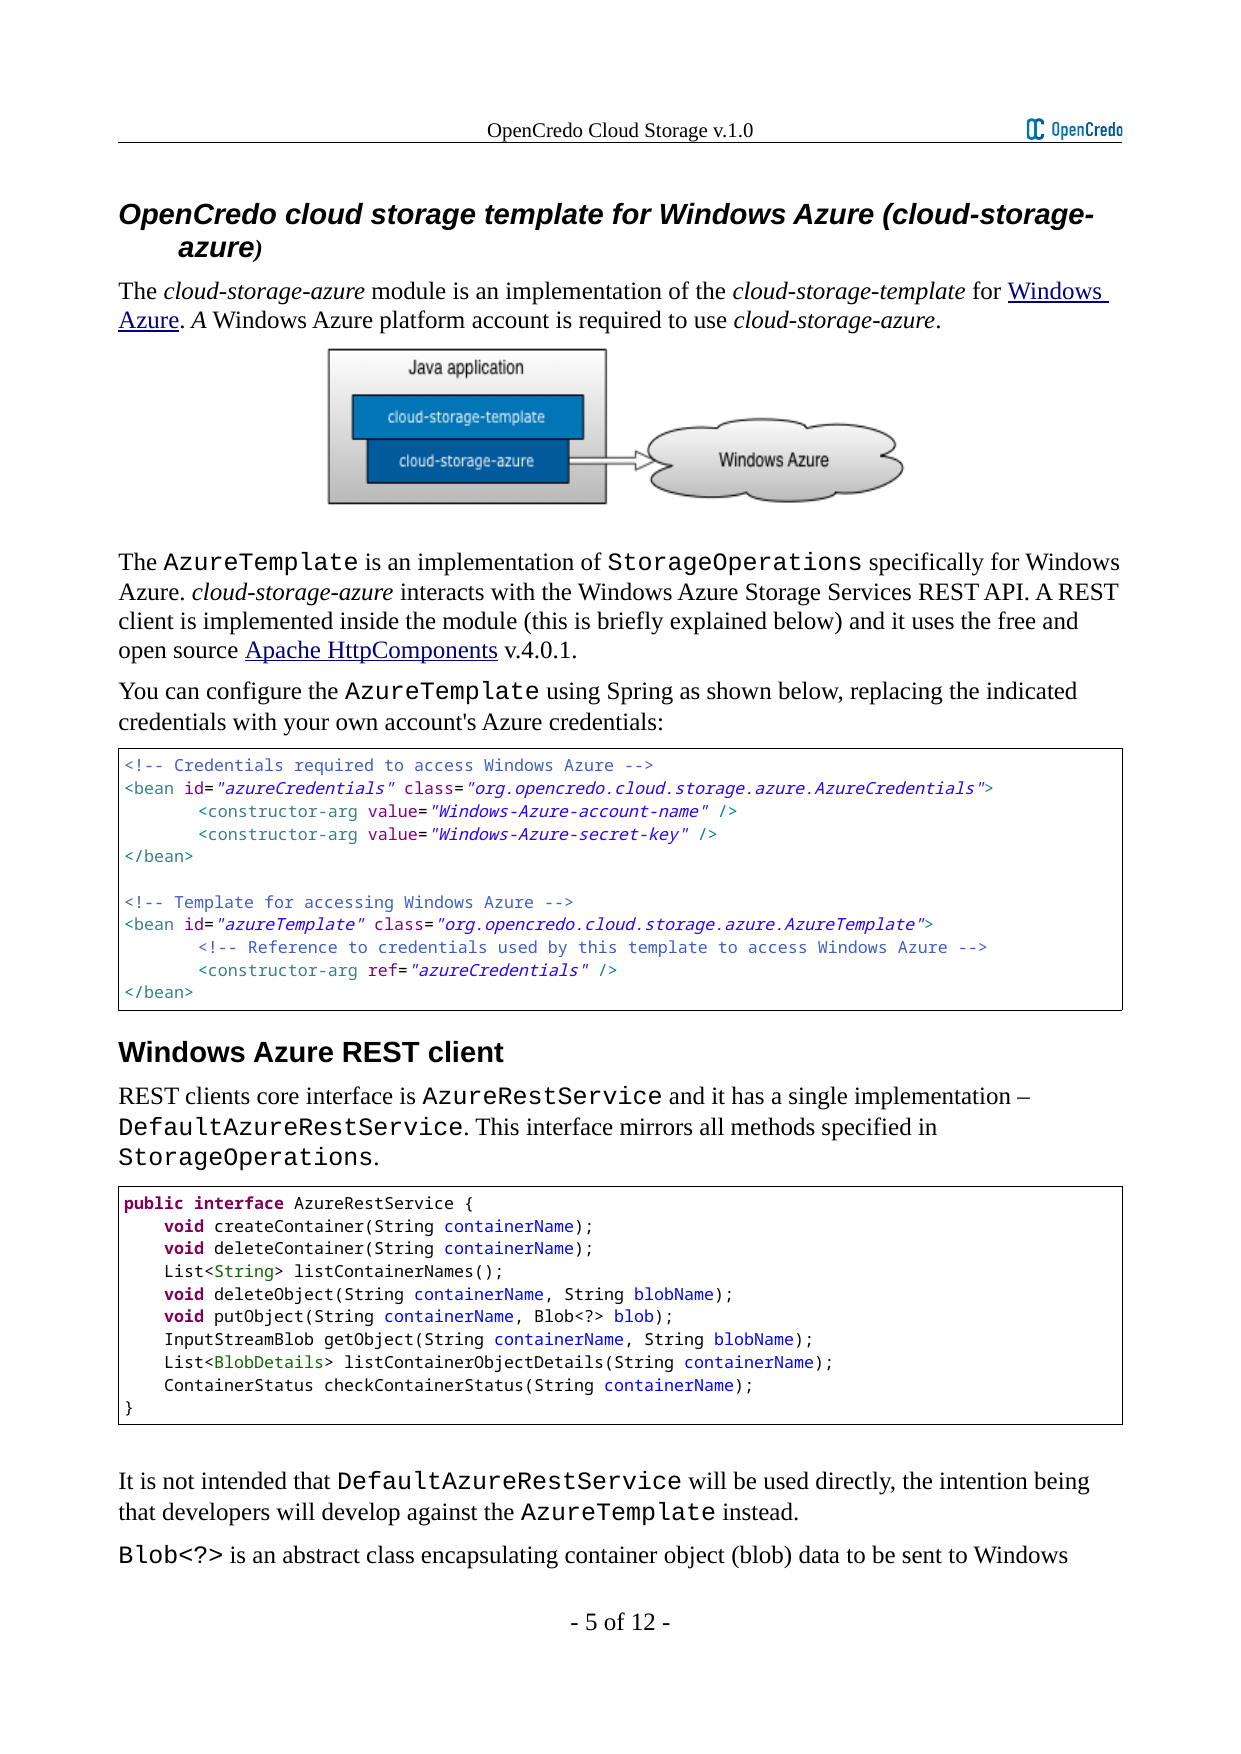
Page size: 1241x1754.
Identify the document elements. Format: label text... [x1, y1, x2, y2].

table_header public interface AzureRestService { void createContainer(String containerName); void deleteContainer(String containerName); List<String> listContainerNames(); void deleteObject(String containerName, String blobName); void putObject(String containerName, Blob<?> blob); InputStreamBlob getObject(String containerName, String blobName); List<BlobDetails> listContainerObjectDetails(String containerName); ContainerStatus checkContainerStatus(String containerName); } [119, 1187, 1122, 1424]
subtitle OpenCredo cloud storage template for Windows Azure (cloud-storage-azure) [118, 197, 1122, 264]
table_header <!-- Credentials required to access Windows Azure --> <bean id="azureCredentials" class="org.opencredo.cloud.storage.azure.AzureCredentials"> <constructor-arg value="Windows-Azure-account-name" /> <constructor-arg value="Windows-Azure-secret-key" /> </bean> <!-- Template for accessing Windows Azure --> <bean id="azureTemplate" class="org.opencredo.cloud.storage.azure.AzureTemplate"> <!-- Reference to credentials used by this template to access Windows Azure --> <constructor-arg ref="azureCredentials" /> </bean> [119, 749, 1122, 1009]
text You can configure the AzureTemplate using Spring as shown below, replacing the indicated credentials with your own account's Azure credentials: [118, 676, 1122, 736]
text It is not intended that DefaultAzureRestService will be used directly, the intention being that developers will develop against the AzureTemplate instead. [118, 1466, 1122, 1527]
text REST clients core interface is AzureRestService and it has a single implementation – DefaultAzureRestService. This interface mirrors all methods specified in StorageOperations. [118, 1081, 1122, 1173]
picture [326, 346, 915, 506]
subtitle Windows Azure REST client [118, 1035, 1122, 1068]
text The cloud-storage-azure module is an implementation of the cloud-storage-template for Windows Azure. A Windows Azure platform account is required to use cloud-storage-azure. [118, 276, 1122, 334]
text The AzureTemplate is an implementation of StorageOperations specifically for Windows Azure. cloud-storage-azure interacts with the Windows Azure Storage Services REST API. A REST client is implemented inside the module (this is briefly explained below) and it uses the free and open source Apache HttpComponents v.4.0.1. [118, 547, 1122, 664]
picture [1026, 118, 1123, 140]
text Blob<?> is an abstract class encapsulating container object (blob) data to be sent to Windows [118, 1540, 1122, 1571]
